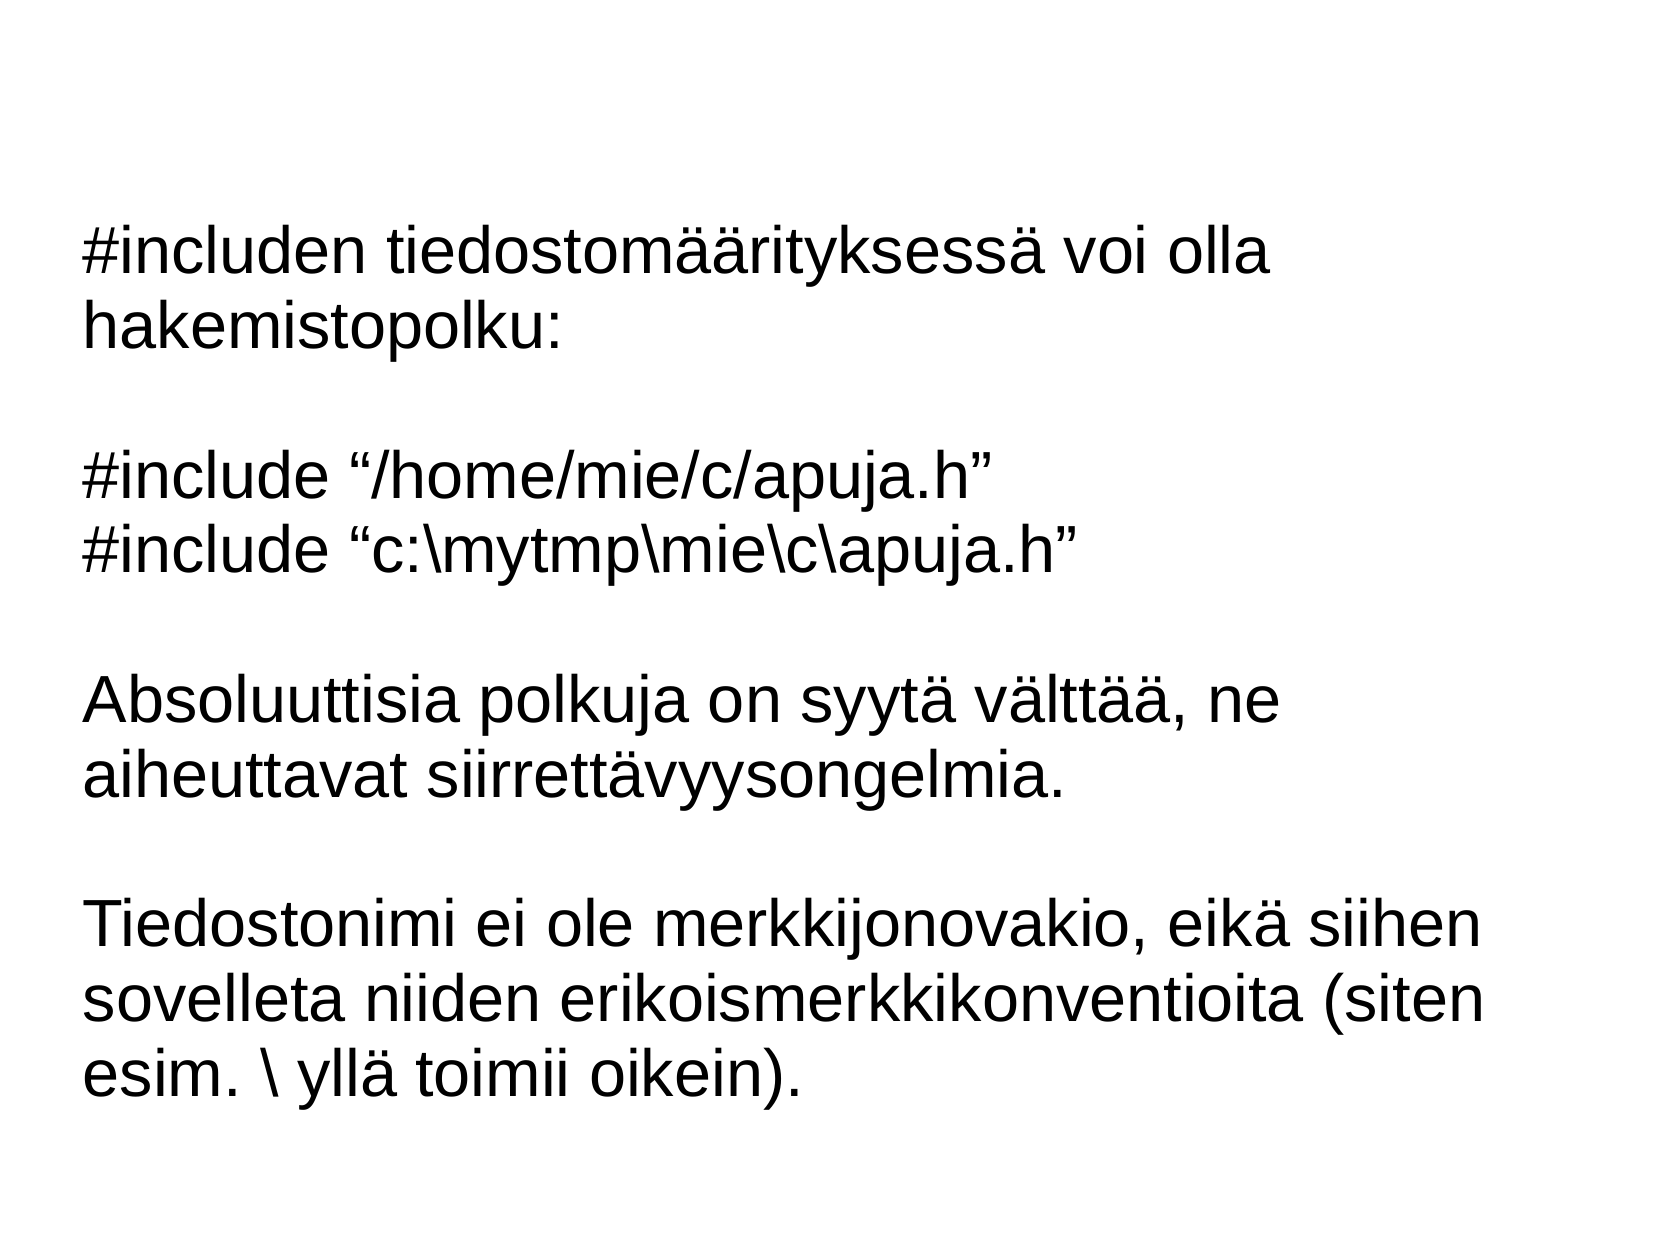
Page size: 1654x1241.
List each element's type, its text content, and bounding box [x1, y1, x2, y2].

text_box #includen tiedostomäärityksessä voi olla hakemistopolku: #include “/home/mie/c/apuja.h” #include “c:\mytmp\mie\c\apuja.h” Absoluuttisia polkuja on syytä välttää, ne aiheuttavat siirrettävyysongelmia. Tiedostonimi ei ole merkkijonovakio, eikä siihen sovelleta niiden erikoismerkkikonventioita (siten esim. \ yllä toimii oikein). [82, 213, 1571, 1186]
